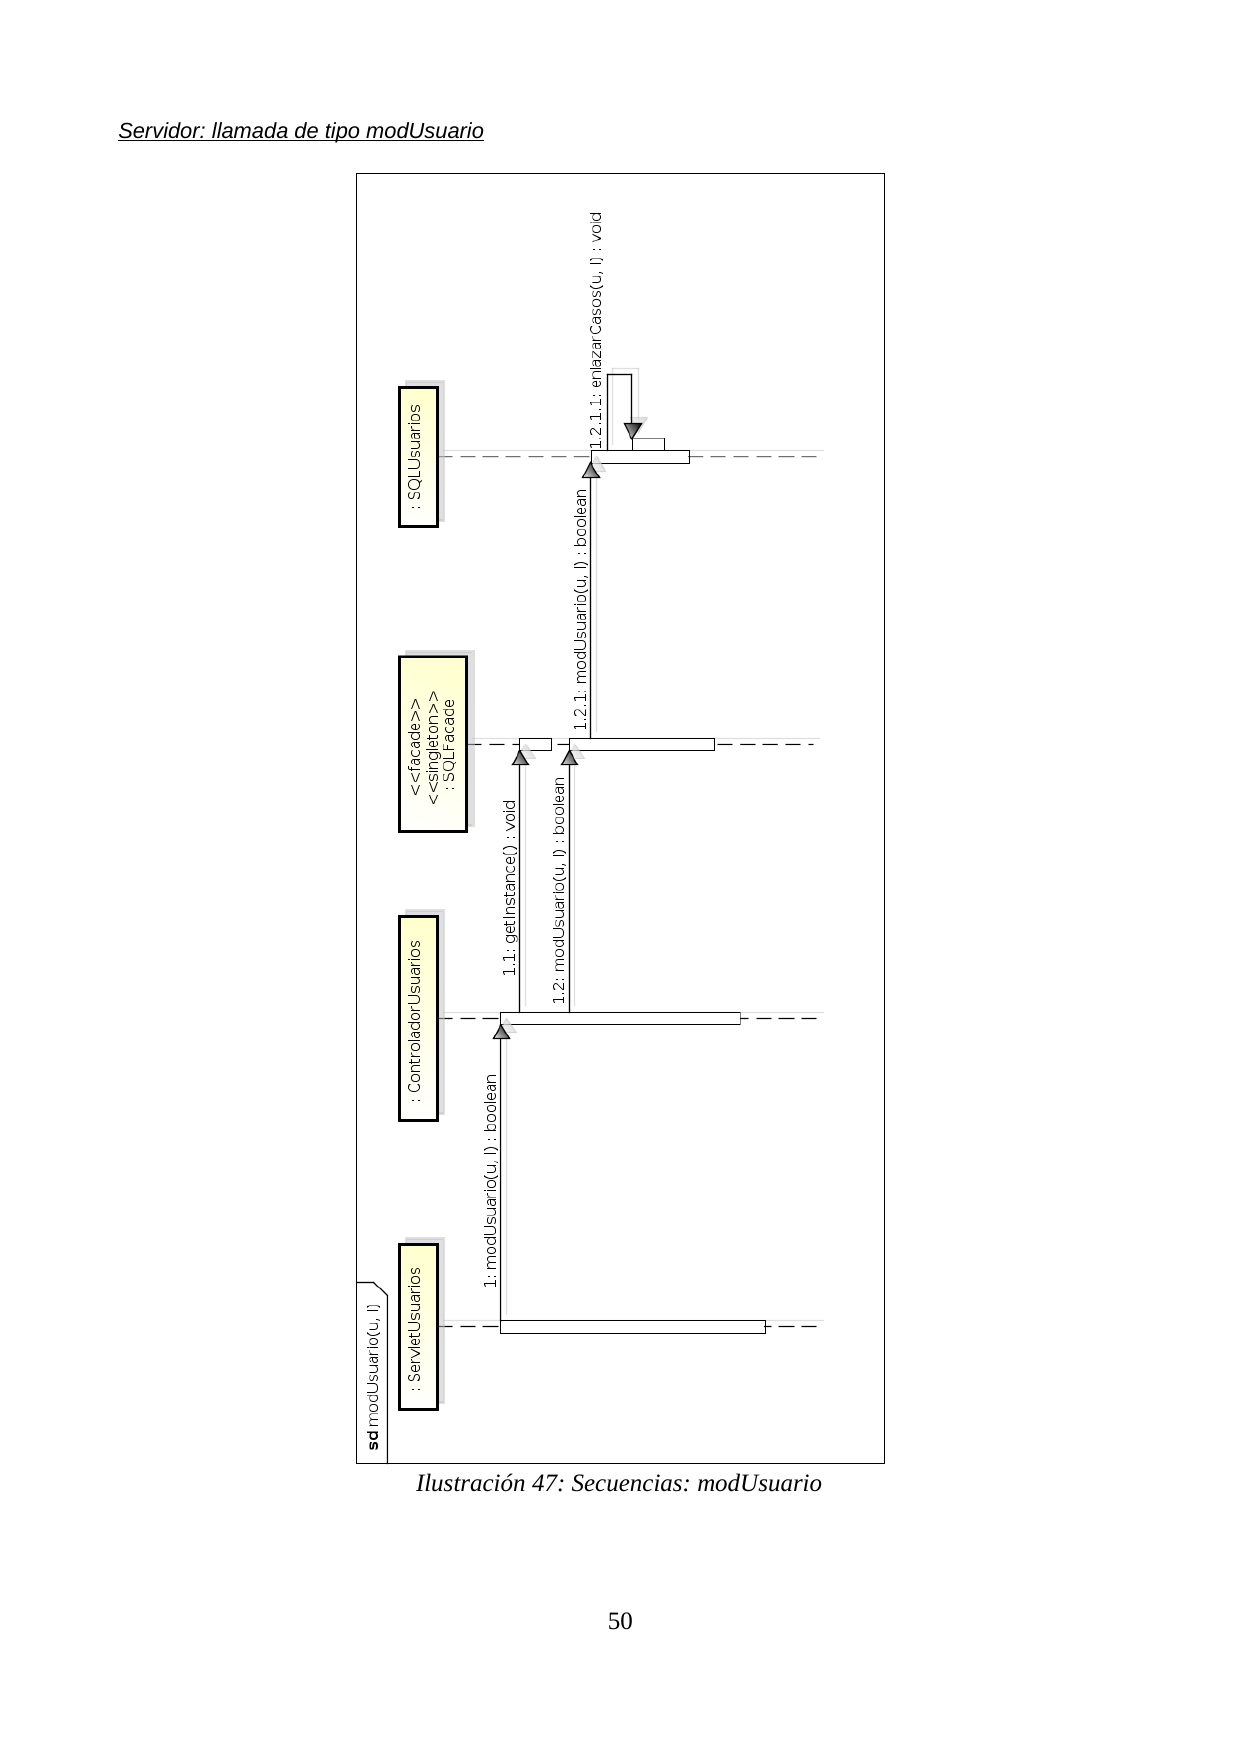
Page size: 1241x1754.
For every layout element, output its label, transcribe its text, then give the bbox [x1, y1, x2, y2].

text Ilustración 47: Secuencias: modUsuario [352, 1468, 888, 1496]
picture [351, 168, 889, 1468]
subtitle Servidor: llamada de tipo modUsuario [118, 118, 1122, 143]
